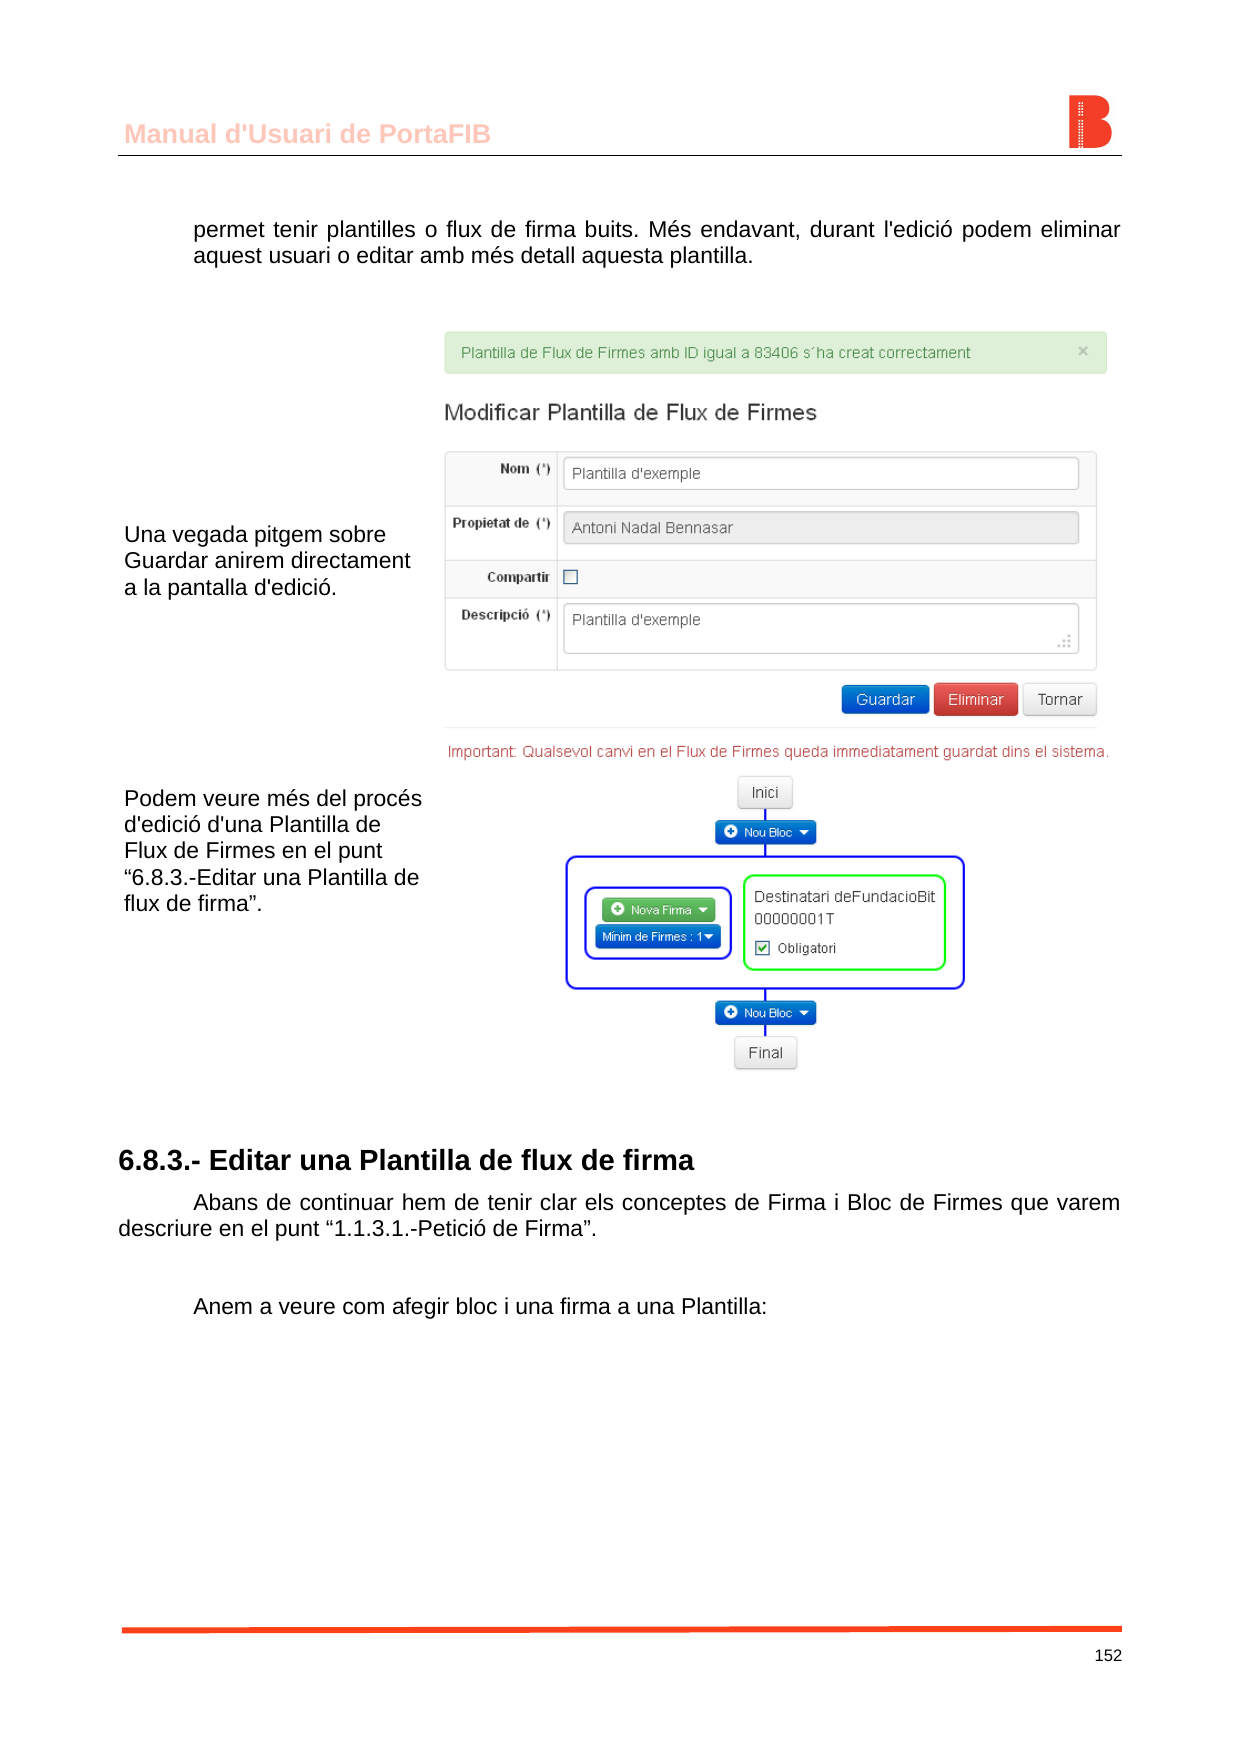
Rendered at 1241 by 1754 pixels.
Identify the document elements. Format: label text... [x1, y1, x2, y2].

picture [1063, 94, 1117, 150]
text Anem a veure com afegir bloc i una firma a una Plantilla: [118, 1293, 1122, 1319]
text Abans de continuar hem de tenir clar els conceptes de Firma i Bloc de Firmes que varem descriure en el punt “1.1.3.1Petició de Firma”. [118, 1189, 1122, 1242]
list permet tenir plantilles o flux de firma buits. Més endavant, durant l'edició podem eliminar aquest usuari o editar amb més detall aquesta plantilla. [156, 216, 1122, 268]
picture [438, 325, 1117, 1086]
subtitle Editar una Plantilla de flux de firma [118, 1143, 1122, 1176]
table_header Una vegada pitgem sobre Guardar anirem directament a la pantalla d'edició. Podem veure més del procés d'edició d'una Plantilla de Flux de Firmes en el punt “6.8.3Editar una Plantilla de flux de firma”. [118, 320, 433, 1118]
table_header [433, 320, 1122, 1118]
